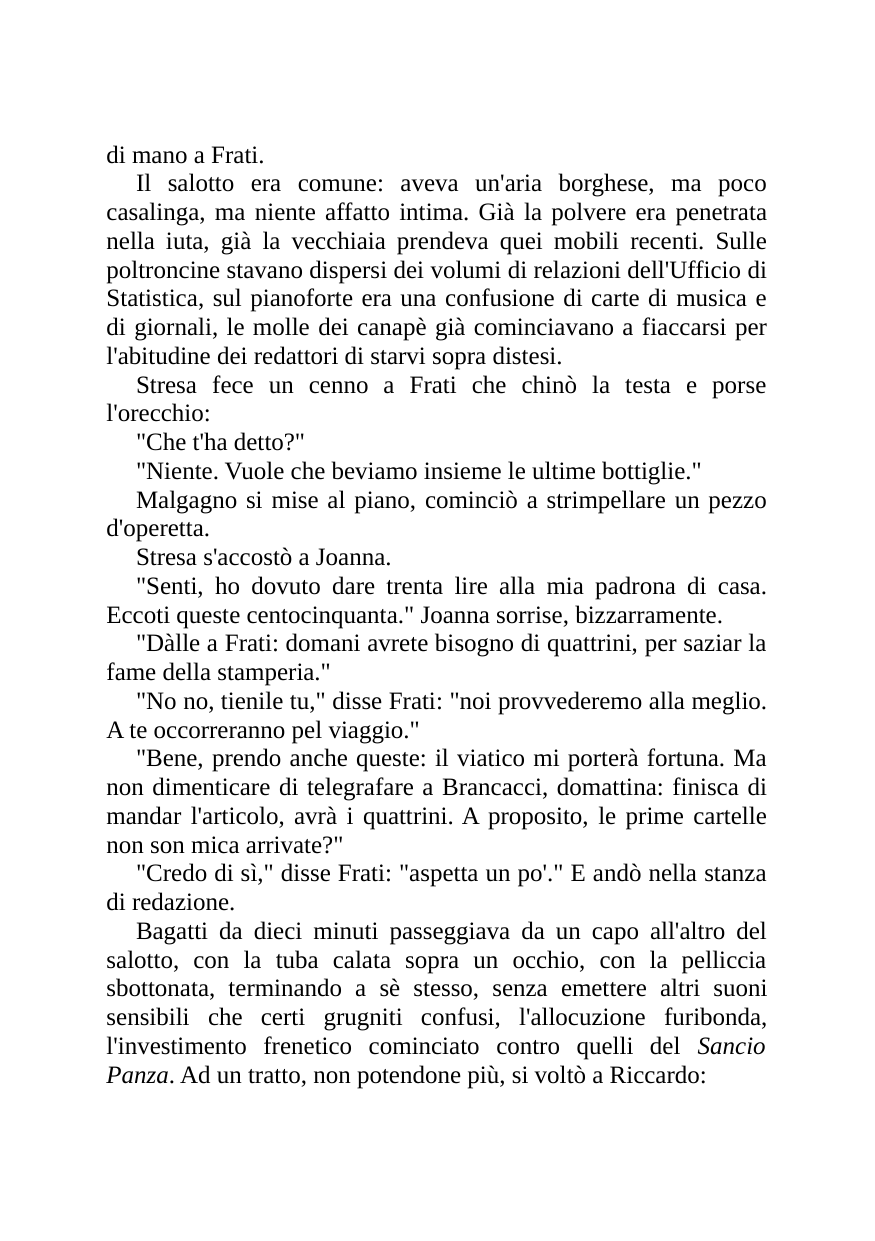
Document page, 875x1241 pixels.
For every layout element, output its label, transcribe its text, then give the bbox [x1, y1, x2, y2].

text di mano a Frati. [106, 140, 768, 168]
text "Che t'ha detto?" [106, 427, 768, 456]
text Stresa s'accostò a Joanna. [106, 542, 768, 571]
text Bagatti da dieci minuti passeggiava da un capo all'altro del salotto, con la tuba calata sopra un occhio, con la pelliccia sbottonata, terminando a sè stesso, senza emettere altri suoni sensibili che certi grugniti confusi, l'allocuzione furibonda, l'investimento frenetico cominciato contro quelli del Sancio Panza. Ad un tratto, non potendone più, si voltò a Riccardo: [106, 916, 768, 1088]
text Stresa fece un cenno a Frati che chinò la testa e porse l'orecchio: [106, 370, 768, 427]
text "No no, tienile tu," disse Frati: "noi provvederemo alla meglio. A te occorreranno pel viaggio." [106, 686, 768, 743]
text "Niente. Vuole che beviamo insieme le ultime bottiglie." [106, 456, 768, 485]
text "Senti, ho dovuto dare trenta lire alla mia padrona di casa. Eccoti queste centocinquanta." Joanna sorrise, bizzarramente. [106, 571, 768, 628]
text "Dàlle a Frati: domani avrete bisogno di quattrini, per saziar la fame della stamperia." [106, 628, 768, 686]
text Malgagno si mise al piano, cominciò a strimpellare un pezzo d'operetta. [106, 485, 768, 542]
text Il salotto era comune: aveva un'aria borghese, ma poco casalinga, ma niente affatto intima. Già la polvere era penetrata nella iuta, già la vecchiaia prendeva quei mobili recenti. Sulle poltroncine stavano dispersi dei volumi di relazioni dell'Ufficio di Statistica, sul pianoforte era una confusione di carte di musica e di giornali, le molle dei canapè già cominciavano a fiaccarsi per l'abitudine dei redattori di starvi sopra distesi. [106, 168, 768, 370]
text "Bene, prendo anche queste: il viatico mi porterà fortuna. Ma non dimenticare di telegrafare a Brancacci, domattina: finisca di mandar l'articolo, avrà i quattrini. A proposito, le prime cartelle non son mica arrivate?" [106, 743, 768, 858]
text "Credo di sì," disse Frati: "aspetta un po'." E andò nella stanza di redazione. [106, 858, 768, 916]
